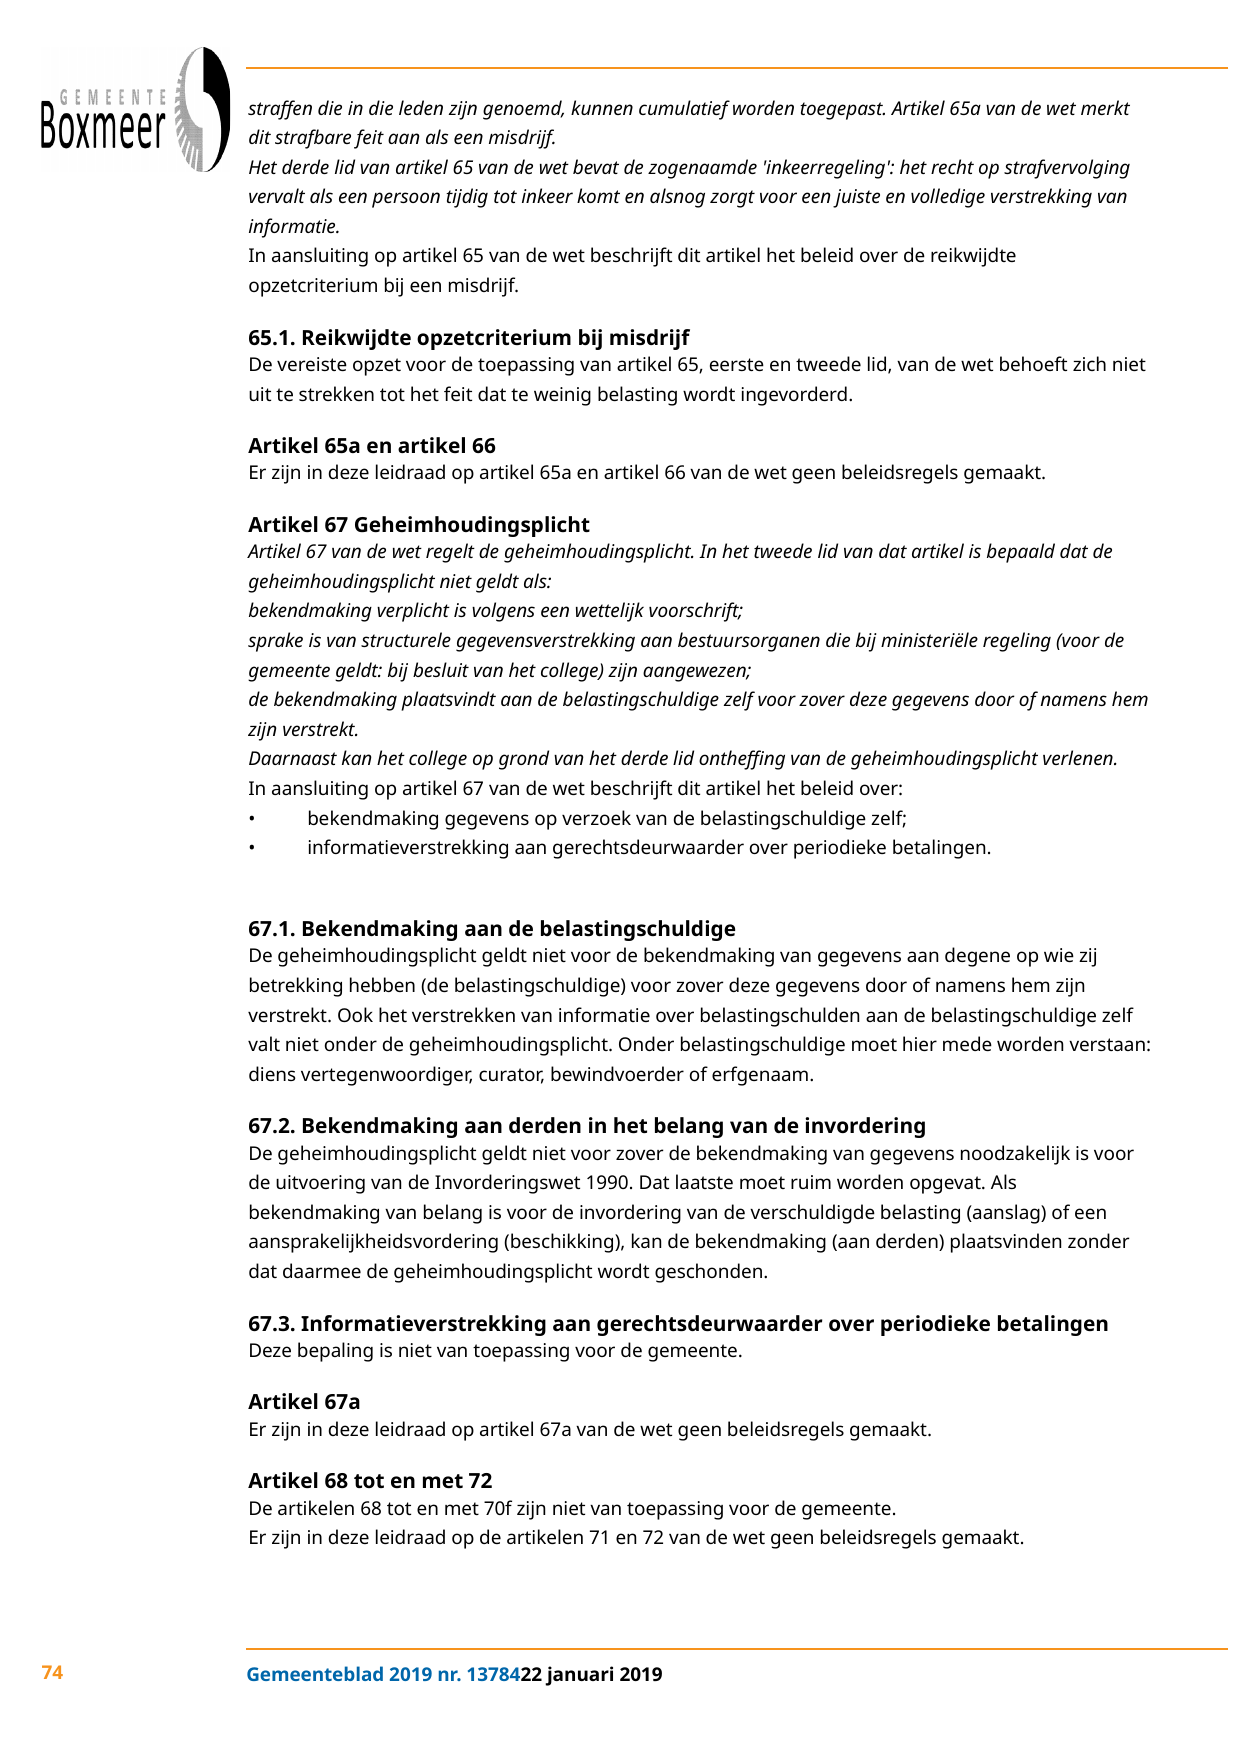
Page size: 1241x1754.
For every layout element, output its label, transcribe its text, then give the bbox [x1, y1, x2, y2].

text 67.3. Informatieverstrekking aan gerechtsdeurwaarder over periodieke betalingen [248, 1309, 1152, 1337]
text Deze bepaling is niet van toepassing voor de gemeente. [248, 1337, 1152, 1363]
text Er zijn in deze leidraad op artikel 67a van de wet geen beleidsregels gemaakt. [248, 1416, 1152, 1442]
text straffen die in die leden zijn genoemd, kunnen cumulatief worden toegepast. Artikel 65a van de wet merkt dit strafbare feit aan als een misdrijf. [248, 95, 1152, 150]
text De artikelen 68 tot en met 70f zijn niet van toepassing voor de gemeente. [248, 1495, 1152, 1521]
picture [41, 47, 231, 172]
text de bekendmaking plaatsvindt aan de belastingschuldige zelf voor zover deze gegevens door of namens hem zijn verstrekt. [248, 686, 1152, 742]
text 67.1. Bekendmaking aan de belastingschuldige [248, 914, 1152, 943]
text De vereiste opzet voor de toepassing van artikel 65, eerste en tweede lid, van de wet behoeft zich niet uit te strekken tot het feit dat te weinig belasting wordt ingevorderd. [248, 351, 1152, 406]
list bekendmaking gegevens op verzoek van de belastingschuldige zelf; [248, 805, 1152, 830]
text De geheimhoudingsplicht geldt niet voor zover de bekendmaking van gegevens noodzakelijk is voor de uitvoering van de Invorderingswet 1990. Dat laatste moet ruim worden opgevat. Als bekendmaking van belang is voor de invordering van de verschuldigde belasting (aanslag) of een aansprakelijkheidsvordering (beschikking), kan de bekendmaking (aan derden) plaatsvinden zonder dat daarmee de geheimhoudingsplicht wordt geschonden. [248, 1140, 1152, 1284]
text Artikel 68 tot en met 72 [248, 1466, 1152, 1495]
text De geheimhoudingsplicht geldt niet voor de bekendmaking van gegevens aan degene op wie zij betrekking hebben (de belastingschuldige) voor zover deze gegevens door of namens hem zijn verstrekt. Ook het verstrekken van informatie over belastingschulden aan de belastingschuldige zelf valt niet onder de geheimhoudingsplicht. Onder belastingschuldige moet hier mede worden verstaan: diens vertegenwoordiger, curator, bewindvoerder of erfgenaam. [248, 943, 1152, 1087]
text Het derde lid van artikel 65 van de wet bevat de zogenaamde 'inkeerregeling': het recht op strafvervolging vervalt als een persoon tijdig tot inkeer komt en alsnog zorgt voor een juiste en volledige verstrekking van informatie. [248, 154, 1152, 239]
text In aansluiting op artikel 67 van de wet beschrijft dit artikel het beleid over: [248, 775, 1152, 801]
text Artikel 67a [248, 1387, 1152, 1416]
text Er zijn in deze leidraad op artikel 65a en artikel 66 van de wet geen beleidsregels gemaakt. [248, 459, 1152, 485]
text Artikel 65a en artikel 66 [248, 431, 1152, 459]
text bekendmaking verplicht is volgens een wettelijk voorschrift; [248, 598, 1152, 623]
text 65.1. Reikwijdte opzetcriterium bij misdrijf [248, 323, 1152, 351]
text Er zijn in deze leidraad op de artikelen 71 en 72 van de wet geen beleidsregels gemaakt. [248, 1524, 1152, 1550]
text sprake is van structurele gegevensverstrekking aan bestuursorganen die bij ministeriële regeling (voor de gemeente geldt: bij besluit van het college) zijn aangewezen; [248, 627, 1152, 682]
list informatieverstrekking aan gerechtsdeurwaarder over periodieke betalingen. [248, 834, 1152, 860]
text Daarnaast kan het college op grond van het derde lid ontheffing van de geheimhoudingsplicht verlenen. [248, 746, 1152, 771]
text Artikel 67 Geheimhoudingsplicht [248, 510, 1152, 538]
text 67.2. Bekendmaking aan derden in het belang van de invordering [248, 1111, 1152, 1140]
text In aansluiting op artikel 65 van de wet beschrijft dit artikel het beleid over de reikwijdte opzetcriterium bij een misdrijf. [248, 243, 1152, 298]
text Artikel 67 van de wet regelt de geheimhoudingsplicht. In het tweede lid van dat artikel is bepaald dat de geheimhoudingsplicht niet geldt als: [248, 538, 1152, 594]
